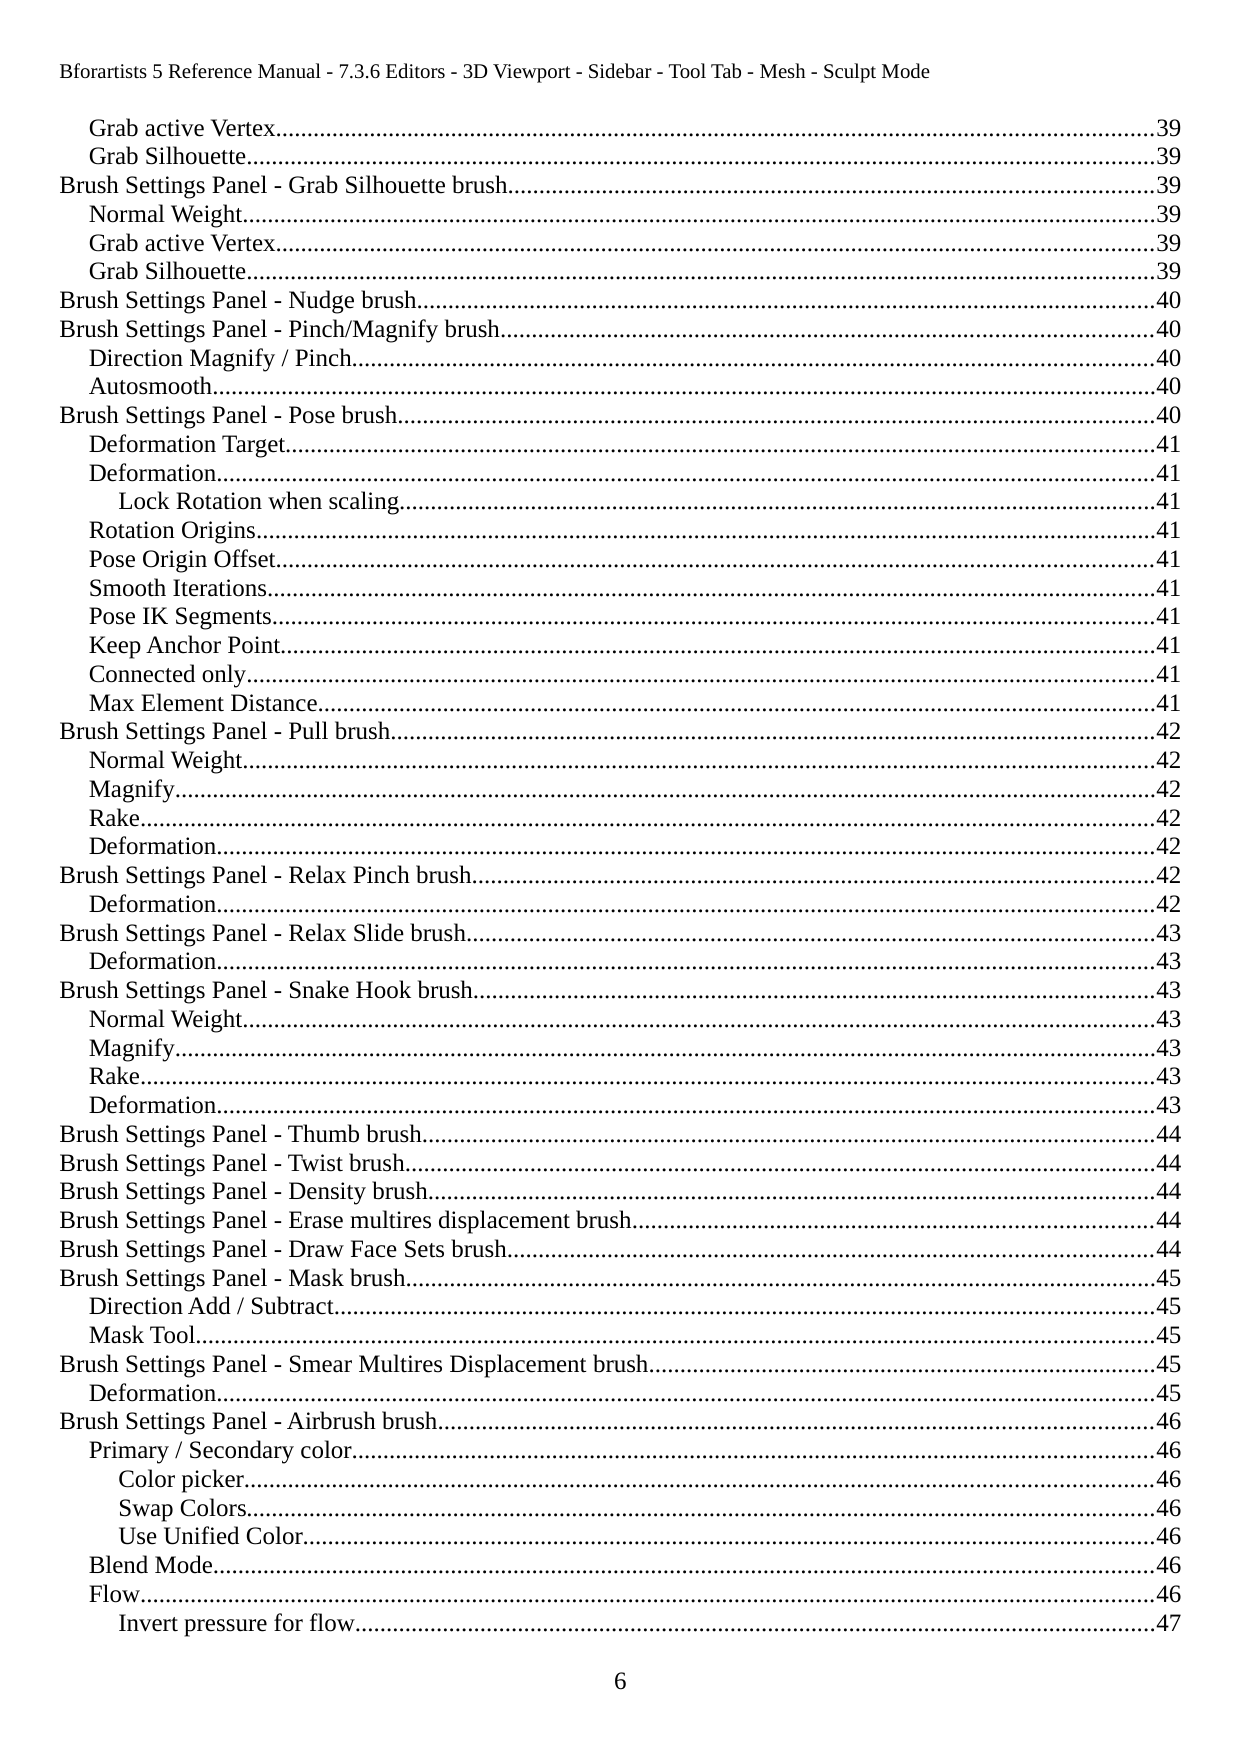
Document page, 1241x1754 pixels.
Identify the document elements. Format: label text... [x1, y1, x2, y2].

text Brush Settings Panel - Relax Pinch brush 42 [59, 860, 1181, 889]
text Brush Settings Panel - Snake Hook brush 43 [59, 975, 1181, 1004]
text Brush Settings Panel - Mask brush 45 [59, 1263, 1181, 1291]
text Grab active Vertex 39 [88, 113, 1181, 141]
text Rotation Origins 41 [88, 515, 1181, 544]
text Swap Colors 46 [118, 1493, 1181, 1521]
text Use Unified Color 46 [118, 1521, 1181, 1550]
text Brush Settings Panel - Erase multires displacement brush 44 [59, 1205, 1181, 1234]
text Flow 46 [88, 1579, 1181, 1608]
text Magnify 42 [88, 774, 1181, 803]
text Normal Weight 43 [88, 1004, 1181, 1033]
text Pose IK Segments 41 [88, 601, 1181, 630]
text Direction Add / Subtract 45 [88, 1291, 1181, 1320]
text Mask Tool 45 [88, 1320, 1181, 1349]
text Deformation 43 [88, 946, 1181, 975]
text Deformation 42 [88, 831, 1181, 860]
text Grab Silhouette 39 [88, 141, 1181, 170]
text Brush Settings Panel - Airbrush brush 46 [59, 1406, 1181, 1435]
text Brush Settings Panel - Draw Face Sets brush 44 [59, 1234, 1181, 1263]
text Brush Settings Panel - Twist brush 44 [59, 1148, 1181, 1176]
text Brush Settings Panel - Smear Multires Displacement brush 45 [59, 1349, 1181, 1378]
text Deformation 45 [88, 1378, 1181, 1406]
text Max Element Distance 41 [88, 688, 1181, 716]
text Autosmooth 40 [88, 371, 1181, 400]
text Rake 43 [88, 1061, 1181, 1090]
text Color picker 46 [118, 1464, 1181, 1493]
text Normal Weight 39 [88, 199, 1181, 228]
text Primary / Secondary color 46 [88, 1435, 1181, 1464]
text Magnify 43 [88, 1033, 1181, 1061]
text Brush Settings Panel - Thumb brush 44 [59, 1119, 1181, 1148]
text Brush Settings Panel - Grab Silhouette brush 39 [59, 170, 1181, 199]
text Smooth Iterations 41 [88, 573, 1181, 601]
text Brush Settings Panel - Pull brush 42 [59, 716, 1181, 745]
text Grab active Vertex 39 [88, 228, 1181, 256]
text Connected only 41 [88, 659, 1181, 688]
text Deformation 42 [88, 889, 1181, 918]
text Brush Settings Panel - Density brush 44 [59, 1176, 1181, 1205]
text Brush Settings Panel - Relax Slide brush 43 [59, 918, 1181, 946]
text Blend Mode 46 [88, 1550, 1181, 1579]
text Deformation 41 [88, 458, 1181, 486]
text Normal Weight 42 [88, 745, 1181, 774]
text Grab Silhouette 39 [88, 256, 1181, 285]
text Pose Origin Offset 41 [88, 544, 1181, 573]
text Invert pressure for flow 47 [118, 1608, 1181, 1636]
text Brush Settings Panel - Pose brush 40 [59, 400, 1181, 429]
text Rake 42 [88, 803, 1181, 831]
text Direction Magnify / Pinch 40 [88, 343, 1181, 371]
text Keep Anchor Point 41 [88, 630, 1181, 659]
text Brush Settings Panel - Nudge brush 40 [59, 285, 1181, 314]
text Deformation 43 [88, 1090, 1181, 1119]
text Brush Settings Panel - Pinch/Magnify brush 40 [59, 314, 1181, 343]
text Lock Rotation when scaling 41 [118, 486, 1181, 515]
text Deformation Target 41 [88, 429, 1181, 458]
